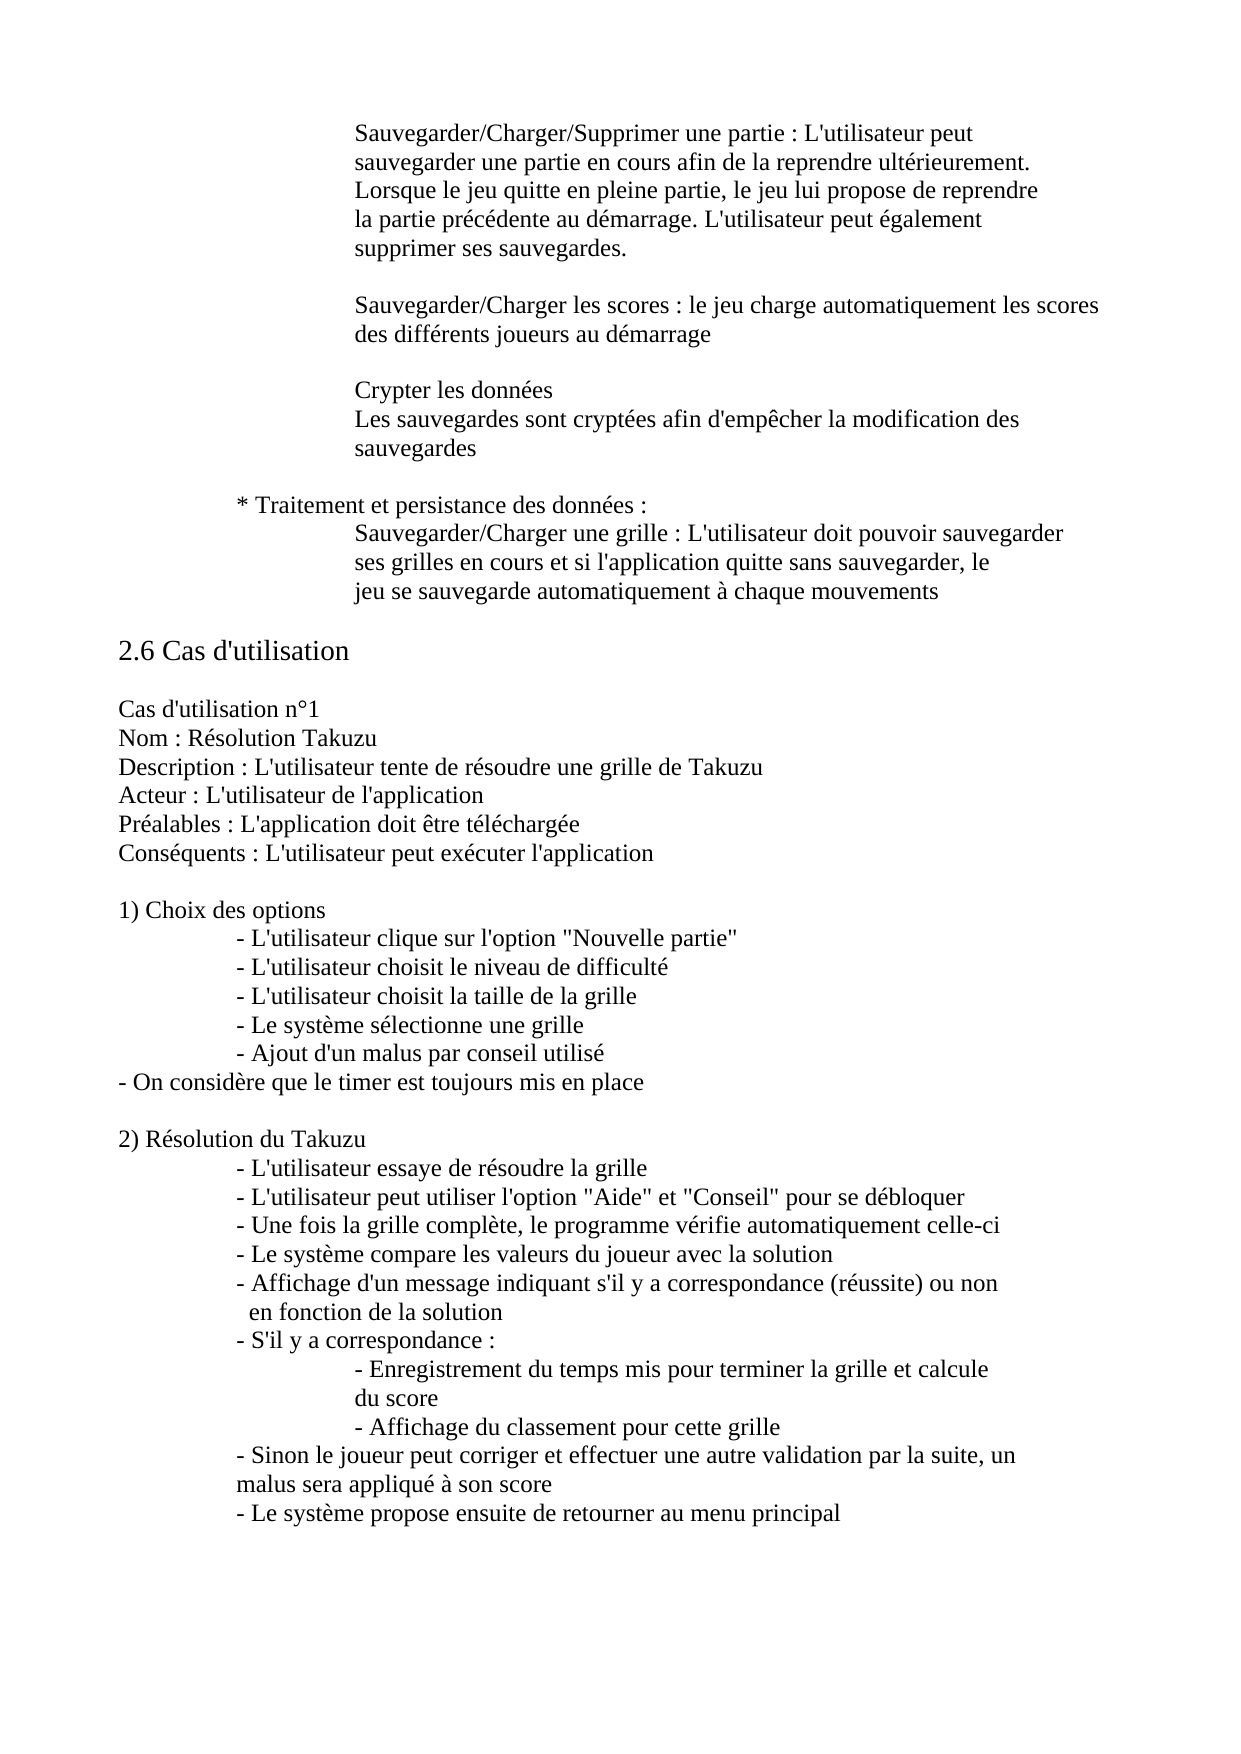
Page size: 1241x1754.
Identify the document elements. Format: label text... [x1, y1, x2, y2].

text 2.6 Cas d'utilisation [118, 633, 1122, 666]
text des différents joueurs au démarrage [118, 319, 1122, 347]
text supprimer ses sauvegardes. [118, 233, 1122, 262]
text du score [118, 1383, 1122, 1412]
text Préalables : L'application doit être téléchargée [118, 809, 1122, 838]
text 2) Résolution du Takuzu [118, 1124, 1122, 1153]
text - Le système propose ensuite de retourner au menu principal [118, 1498, 1122, 1527]
text - L'utilisateur essaye de résoudre la grille [118, 1153, 1122, 1182]
text Sauvegarder/Charger les scores : le jeu charge automatiquement les scores [118, 290, 1122, 319]
text sauvegarder une partie en cours afin de la reprendre ultérieurement. [118, 147, 1122, 176]
text - Enregistrement du temps mis pour terminer la grille et calcule [118, 1354, 1122, 1383]
text - Affichage du classement pour cette grille [118, 1412, 1122, 1440]
text - Une fois la grille complète, le programme vérifie automatiquement celle-ci [118, 1210, 1122, 1239]
text Lorsque le jeu quitte en pleine partie, le jeu lui propose de reprendre [118, 176, 1122, 204]
text Conséquents : L'utilisateur peut exécuter l'application [118, 838, 1122, 867]
text Nom : Résolution Takuzu [118, 723, 1122, 752]
text Cas d'utilisation n°1 [118, 694, 1122, 723]
text en fonction de la solution [118, 1297, 1122, 1325]
text ses grilles en cours et si l'application quitte sans sauvegarder, le [118, 547, 1122, 576]
text jeu se sauvegarde automatiquement à chaque mouvements [118, 576, 1122, 605]
text - Le système sélectionne une grille [118, 1010, 1122, 1038]
text Les sauvegardes sont cryptées afin d'empêcher la modification des [118, 404, 1122, 433]
text sauvegardes [118, 433, 1122, 462]
text - On considère que le timer est toujours mis en place [118, 1067, 1122, 1096]
text * Traitement et persistance des données : [118, 490, 1122, 518]
text Sauvegarder/Charger une grille : L'utilisateur doit pouvoir sauvegarder [118, 518, 1122, 547]
text - Sinon le joueur peut corriger et effectuer une autre validation par la suite, un [118, 1440, 1122, 1469]
text - S'il y a correspondance : [118, 1325, 1122, 1354]
text - Le système compare les valeurs du joueur avec la solution [118, 1239, 1122, 1268]
text Sauvegarder/Charger/Supprimer une partie : L'utilisateur peut [118, 118, 1122, 147]
text la partie précédente au démarrage. L'utilisateur peut également [118, 204, 1122, 233]
text - Ajout d'un malus par conseil utilisé [118, 1038, 1122, 1067]
text - L'utilisateur choisit la taille de la grille [118, 981, 1122, 1010]
text Crypter les données [118, 375, 1122, 404]
text - L'utilisateur choisit le niveau de difficulté [118, 952, 1122, 981]
text Description : L'utilisateur tente de résoudre une grille de Takuzu [118, 752, 1122, 781]
text - L'utilisateur clique sur l'option "Nouvelle partie" [118, 923, 1122, 952]
text - Affichage d'un message indiquant s'il y a correspondance (réussite) ou non [118, 1268, 1122, 1297]
text 1) Choix des options [118, 895, 1122, 923]
text malus sera appliqué à son score [118, 1469, 1122, 1498]
text - L'utilisateur peut utiliser l'option "Aide" et "Conseil" pour se débloquer [118, 1182, 1122, 1210]
text Acteur : L'utilisateur de l'application [118, 781, 1122, 809]
